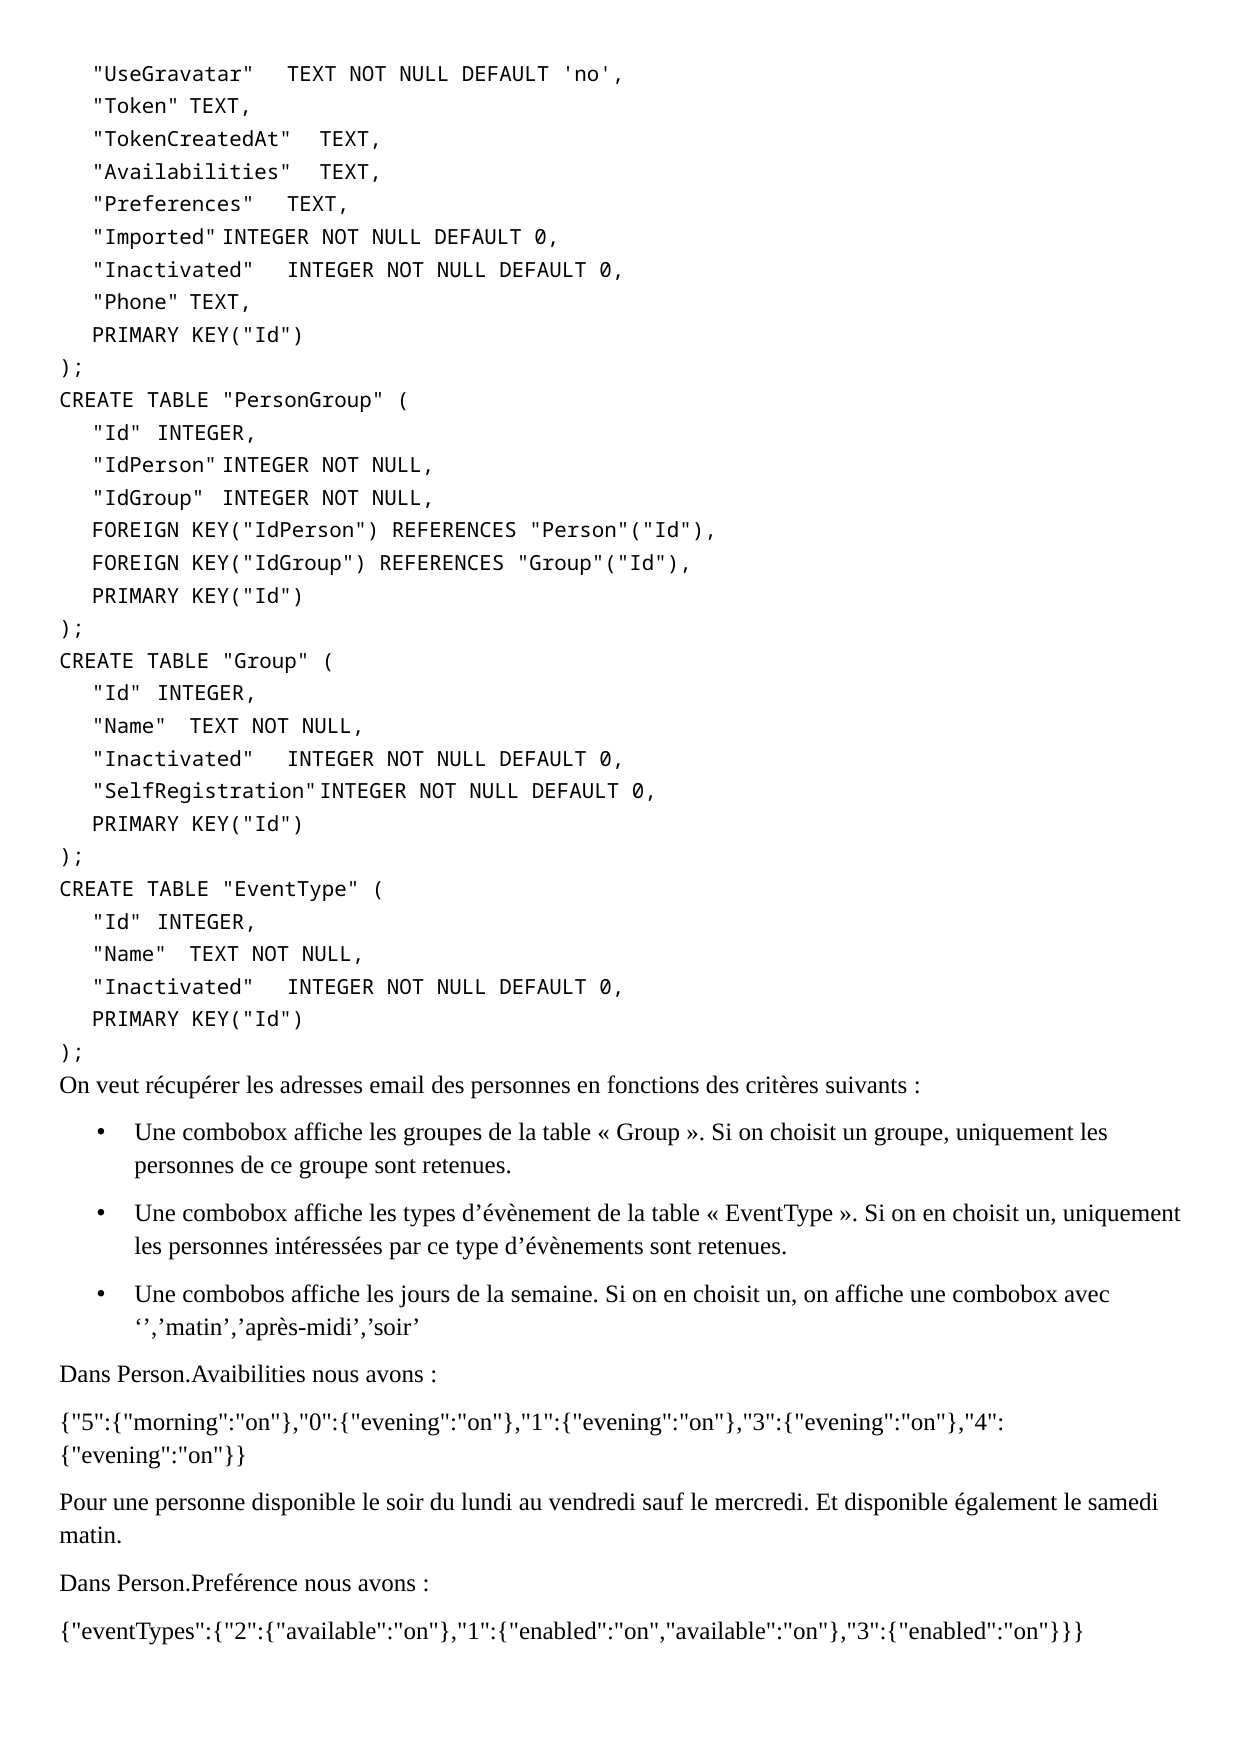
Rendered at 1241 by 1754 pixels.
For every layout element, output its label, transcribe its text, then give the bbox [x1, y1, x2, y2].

text PRIMARY KEY("Id") [59, 809, 1181, 837]
text PRIMARY KEY("Id") [59, 581, 1181, 609]
text "Name" TEXT NOT NULL, [59, 711, 1181, 739]
text "IdGroup" INTEGER NOT NULL, [59, 483, 1181, 511]
text "Phone" TEXT, [59, 287, 1181, 316]
text "IdPerson" INTEGER NOT NULL, [59, 450, 1181, 479]
text Dans Person.Avaibilities nous avons : [59, 1359, 1181, 1388]
text Pour une personne disponible le soir du lundi au vendredi sauf le mercredi. Et disponible également le samedi matin. [59, 1487, 1181, 1549]
text On veut récupérer les adresses email des personnes en fonctions des critères suivants : [59, 1070, 1181, 1098]
text "Imported" INTEGER NOT NULL DEFAULT 0, [59, 222, 1181, 251]
text "Id" INTEGER, [59, 907, 1181, 935]
text CREATE TABLE "EventType" ( [59, 874, 1181, 903]
text CREATE TABLE "Group" ( [59, 646, 1181, 674]
text PRIMARY KEY("Id") [59, 320, 1181, 348]
text "Id" INTEGER, [59, 678, 1181, 707]
list Une combobox affiche les groupes de la table « Group ». Si on choisit un groupe, uniquement les personnes de ce groupe sont retenues. [97, 1117, 1181, 1179]
text FOREIGN KEY("IdPerson") REFERENCES "Person"("Id"), [59, 516, 1181, 544]
text FOREIGN KEY("IdGroup") REFERENCES "Group"("Id"), [59, 548, 1181, 577]
text "Availabilities" TEXT, [59, 157, 1181, 185]
text ); [59, 1037, 1181, 1066]
text "Inactivated" INTEGER NOT NULL DEFAULT 0, [59, 255, 1181, 283]
text "Inactivated" INTEGER NOT NULL DEFAULT 0, [59, 744, 1181, 772]
text Dans Person.Preférence nous avons : [59, 1568, 1181, 1597]
text "Id" INTEGER, [59, 418, 1181, 446]
text "Name" TEXT NOT NULL, [59, 939, 1181, 968]
text "Preferences" TEXT, [59, 189, 1181, 218]
text "UseGravatar" TEXT NOT NULL DEFAULT 'no', [59, 59, 1181, 87]
text {"eventTypes":{"2":{"available":"on"},"1":{"enabled":"on","available":"on"},"3":{"enabled":"on"}}} [59, 1616, 1181, 1644]
text {"5":{"morning":"on"},"0":{"evening":"on"},"1":{"evening":"on"},"3":{"evening":"on"},"4":{"evening":"on"}} [59, 1407, 1181, 1469]
list Une combobos affiche les jours de la semaine. Si on en choisit un, on affiche une combobox avec ‘’,’matin’,’après-midi’,’soir’ [97, 1279, 1181, 1340]
text ); [59, 352, 1181, 381]
text PRIMARY KEY("Id") [59, 1004, 1181, 1033]
text ); [59, 842, 1181, 870]
text CREATE TABLE "PersonGroup" ( [59, 385, 1181, 413]
text "TokenCreatedAt" TEXT, [59, 124, 1181, 153]
text "Token" TEXT, [59, 92, 1181, 120]
text "SelfRegistration" INTEGER NOT NULL DEFAULT 0, [59, 776, 1181, 805]
list Une combobox affiche les types d’évènement de la table « EventType ». Si on en choisit un, uniquement les personnes intéressées par ce type d’évènements sont retenues. [97, 1198, 1181, 1260]
text ); [59, 613, 1181, 642]
text "Inactivated" INTEGER NOT NULL DEFAULT 0, [59, 972, 1181, 1000]
